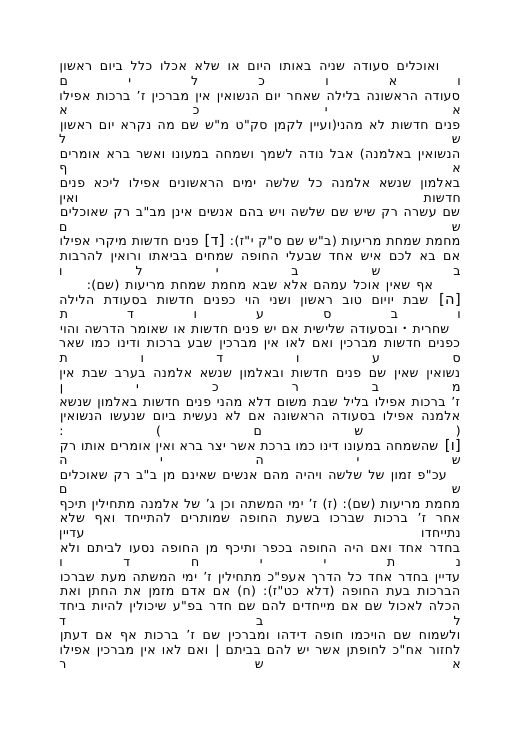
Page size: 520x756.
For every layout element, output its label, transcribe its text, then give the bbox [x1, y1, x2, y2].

text אף שאין אוכל עמהם אלא שבא מחמת שמחת מריעות (שם): [59, 278, 461, 292]
text מחמת שמחת מריעות (ב"ש שם ס"ק י"ז): [ד] פנים חדשות מיקרי אפילו [59, 234, 461, 249]
text בחדר אחד ואם היה החופה בכפר ותיכף מן החופה נסעו לביתם ולא נתייחדו [59, 540, 461, 569]
text באלמון שנשא אלמנה כל שלשה ימים הראשונים אפילו ליכא פנים חדשות ואין [59, 176, 461, 205]
text אחר ז’ ברכות שברכו בשעת החופה שמותרים להתייחד ואף שלא נתייחדו עדיין [59, 511, 461, 540]
text הנשואין באלמנה) אבל נודה לשמך ושמחה במעונו ואשר ברא אומרים אף [59, 147, 461, 176]
text הכלה לאכול שם אם מייחדים להם שם חדר בפ"ע שיכולין להיות ביחד לבד [59, 599, 461, 628]
text מחמת מריעות (שם): (ז) ז’ ימי המשתה וכן ג’ של אלמנה מתחילין תיכף [59, 497, 461, 511]
text אם בא לכם איש אחד שבעלי החופה שמחים בביאתו ורואין להרבות בשבילו [59, 249, 461, 278]
text נשואין שאין שם פנים חדשות ובאלמון שנשא אלמנה בערב שבת אין מברכין [59, 365, 461, 394]
text שם עשרה רק שיש שם שלשה ויש בהם אנשים אינן מב"ב רק שאוכלים שם [59, 205, 461, 234]
text פנים חדשות לא מהני(ועיין לקמן סק"ט מ"ש שם מה נקרא יום ראשון של [59, 117, 461, 147]
text אלמנה אפילו בסעודה הראשונה אם לא נעשית ביום שנעשו הנשואין (שם): [59, 409, 461, 438]
text ואוכלים סעודה שניה באותו היום או שלא אכלו כלל ביום ראשון ואוכלים [59, 59, 461, 88]
text [ו] שהשמחה במעונו דינו כמו ברכת אשר יצר ברא ואין אומרים אותו רק שיהיה [59, 438, 461, 467]
text כפנים חדשות מברכין ואם לאו אין מברכין שבע ברכות ודינו כמו שאר סעודות [59, 336, 461, 365]
text לחזור אח"כ לחופתן אשר יש להם בביתם | ואם לאו אין מברכין אפילו אשר [59, 642, 461, 672]
text [ה] שבת יויום טוב ראשון ושני הוי כפנים חדשות בסעודת הלילה ובסעודת [59, 292, 461, 322]
text שחרית • ובסעודה שלישית אם יש פנים חדשות או שאומר הדרשה והוי [59, 322, 461, 336]
text סעודה הראשונה בלילה שאחר יום הנשואין אין מברכין ז’ ברכות אפילו איכא [59, 88, 461, 117]
text ולשמוח שם הויכמו חופה דידהו ומברכין שם ז’ ברכות אף אם דעתן [59, 628, 461, 642]
text עדיין בחדר אחד כל הדרך אעפ"כ מתחילין ז’ ימי המשתה מעת שברכו [59, 569, 461, 584]
text הברכות בעת החופה (דלא כט"ז): (ח) אם אדם מזמן את החתן ואת [59, 584, 461, 599]
text עכ"פ זמון של שלשה ויהיה מהם אנשים שאינם מן ב"ב רק שאוכלים שם [59, 467, 461, 497]
text ז’ ברכות אפילו בליל שבת משום דלא מהני פנים חדשות באלמון שנשא [59, 394, 461, 409]
